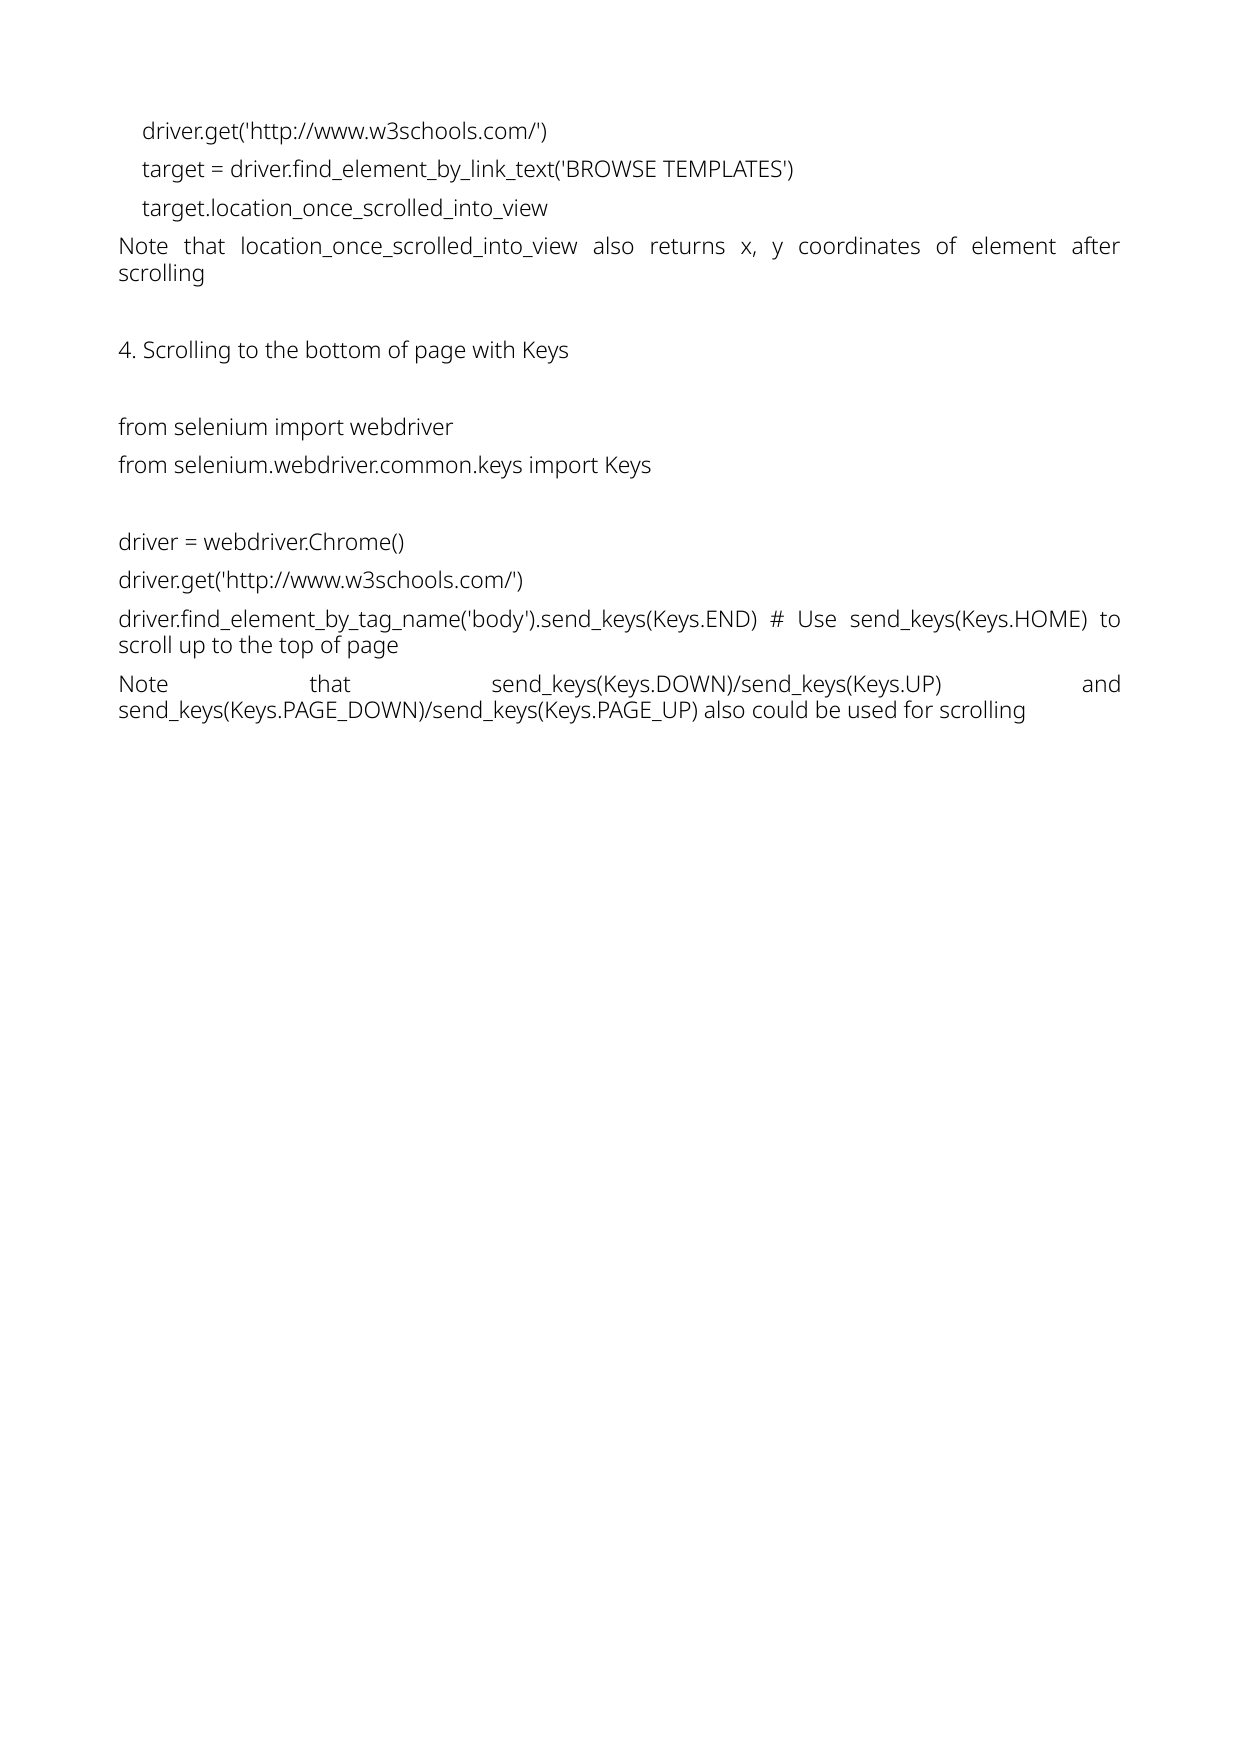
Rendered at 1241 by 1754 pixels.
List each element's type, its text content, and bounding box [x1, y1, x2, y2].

text from selenium import webdriver [118, 414, 1122, 440]
text 4. Scrolling to the bottom of page with Keys [118, 337, 1122, 363]
text driver = webdriver.Chrome() [118, 529, 1122, 556]
text driver.get('http://www.w3schools.com/') [118, 118, 1122, 145]
text target = driver.find_element_by_link_text('BROWSE TEMPLATES') [118, 157, 1122, 183]
text driver.get('http://www.w3schools.com/') [118, 567, 1122, 594]
text target.location_once_scrolled_into_view [118, 195, 1122, 222]
text from selenium.webdriver.common.keys import Keys [118, 452, 1122, 479]
text Note that location_once_scrolled_into_view also returns x, y coordinates of element after scrolling [118, 233, 1122, 287]
text Note that send_keys(Keys.DOWN)/send_keys(Keys.UP) and send_keys(Keys.PAGE_DOWN)/send_keys(Keys.PAGE_UP) also could be used for scrolling [118, 671, 1122, 724]
text driver.find_element_by_tag_name('body').send_keys(Keys.END) # Use send_keys(Keys.HOME) to scroll up to the top of page [118, 606, 1122, 659]
